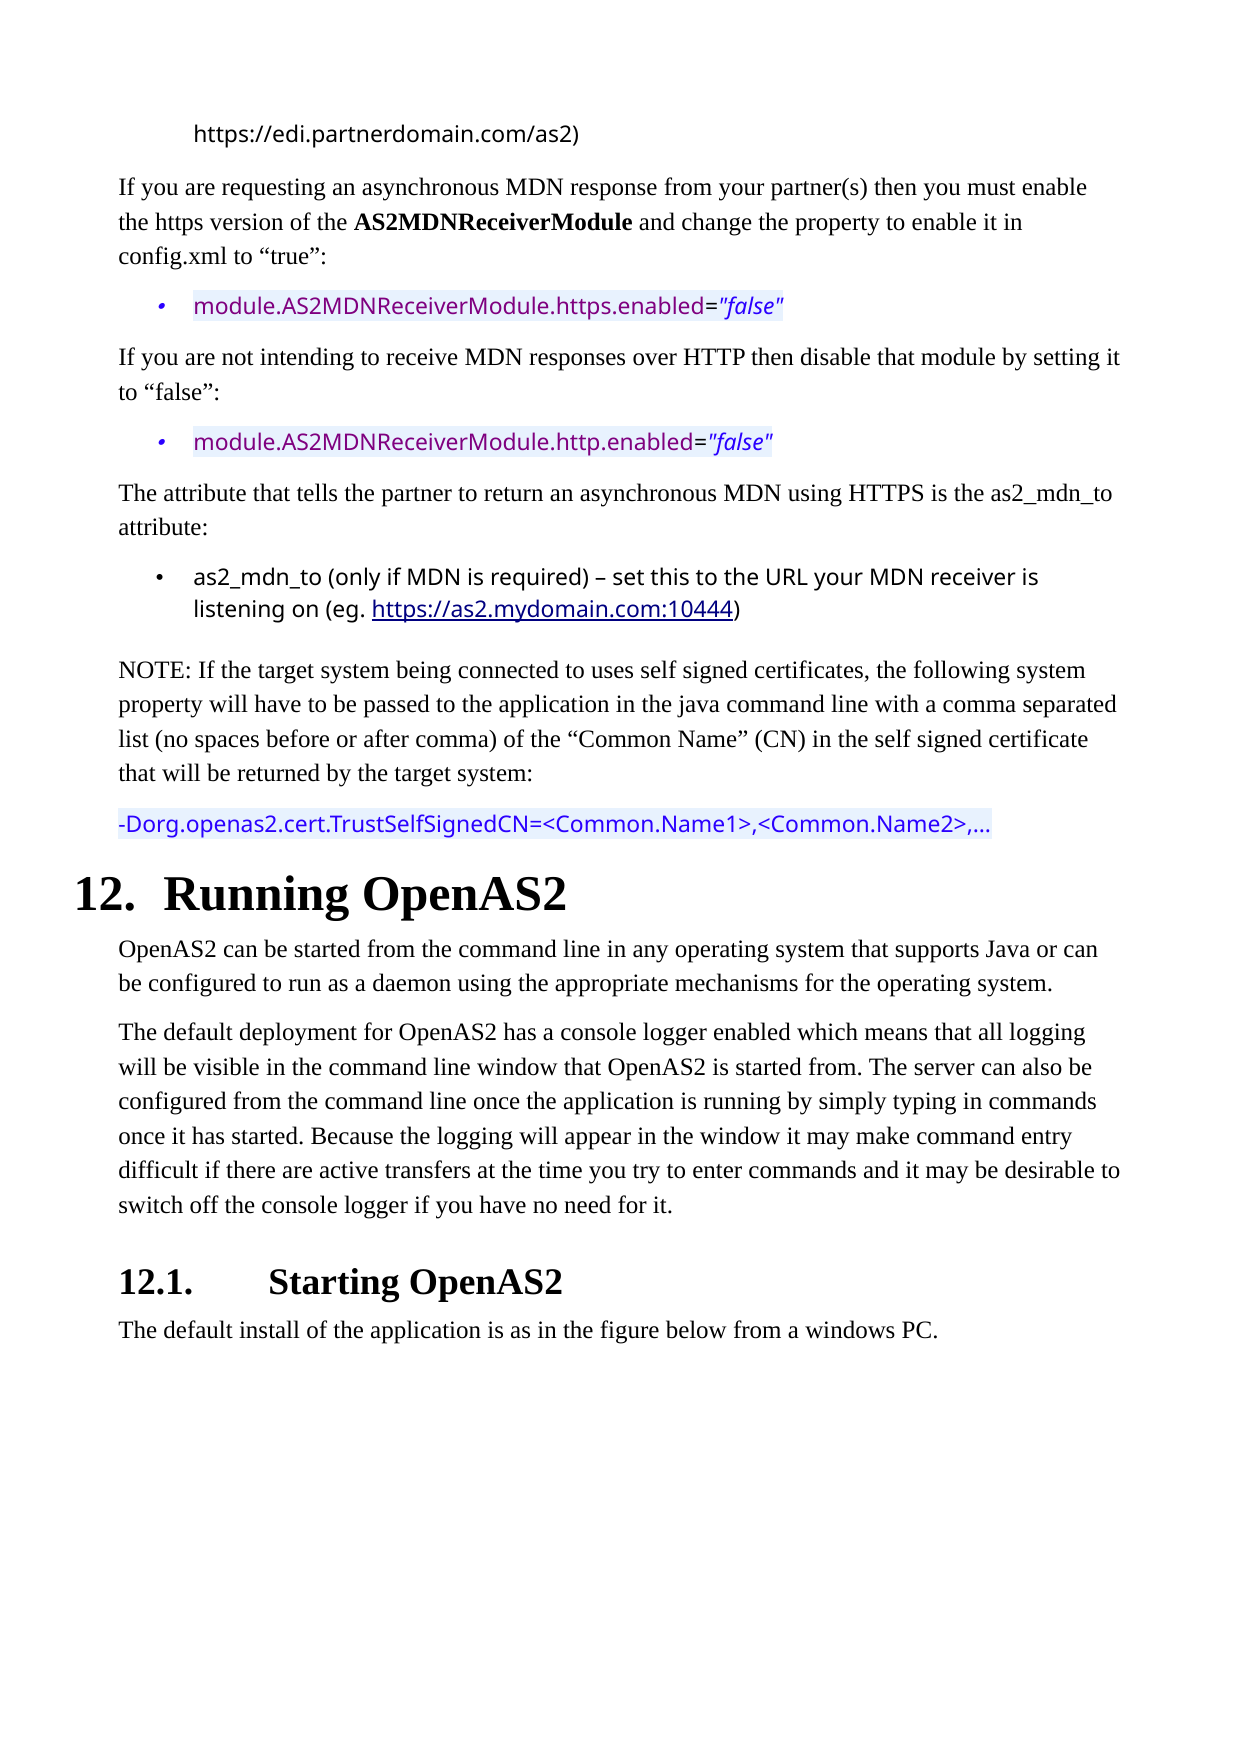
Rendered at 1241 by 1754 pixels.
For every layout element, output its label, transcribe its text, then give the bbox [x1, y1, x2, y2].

text NOTE: If the target system being connected to uses self signed certificates, the following system property will have to be passed to the application in the java command line with a comma separated list (no spaces before or after comma) of the “Common Name” (CN) in the self signed certificate that will be returned by the target system: [118, 655, 1122, 787]
text -Dorg.openas2.cert.TrustSelfSignedCN=<Common.Name1>,<Common.Name2>,… [118, 808, 1122, 839]
list module.AS2MDNReceiverModule.https.enabled="false" [156, 290, 1122, 321]
subtitle Running OpenAS2 [73, 864, 1122, 921]
list https://edi.partnerdomain.com/as2) [156, 118, 1122, 149]
text The default install of the application is as in the figure below from a windows PC. [118, 1315, 1122, 1344]
list module.AS2MDNReceiverModule.http.enabled="false" [156, 426, 1122, 457]
list as2_mdn_to (only if MDN is required) – set this to the URL your MDN receiver is listening on (eg. https://as2.mydomain.com:10444) [156, 561, 1122, 624]
subtitle Starting OpenAS2 [118, 1260, 1122, 1303]
text If you are not intending to receive MDN responses over HTTP then disable that module by setting it to “false”: [118, 342, 1122, 405]
text The default deployment for OpenAS2 has a console logger enabled which means that all logging will be visible in the command line window that OpenAS2 is started from. The server can also be configured from the command line once the application is running by simply typing in commands once it has started. Because the logging will appear in the window it may make command entry difficult if there are active transfers at the time you try to enter commands and it may be desirable to switch off the console logger if you have no need for it. [118, 1017, 1122, 1218]
text OpenAS2 can be started from the command line in any operating system that supports Java or can be configured to run as a daemon using the appropriate mechanisms for the operating system. [118, 934, 1122, 997]
text The attribute that tells the partner to return an asynchronous MDN using HTTPS is the as2_mdn_to attribute: [118, 478, 1122, 541]
